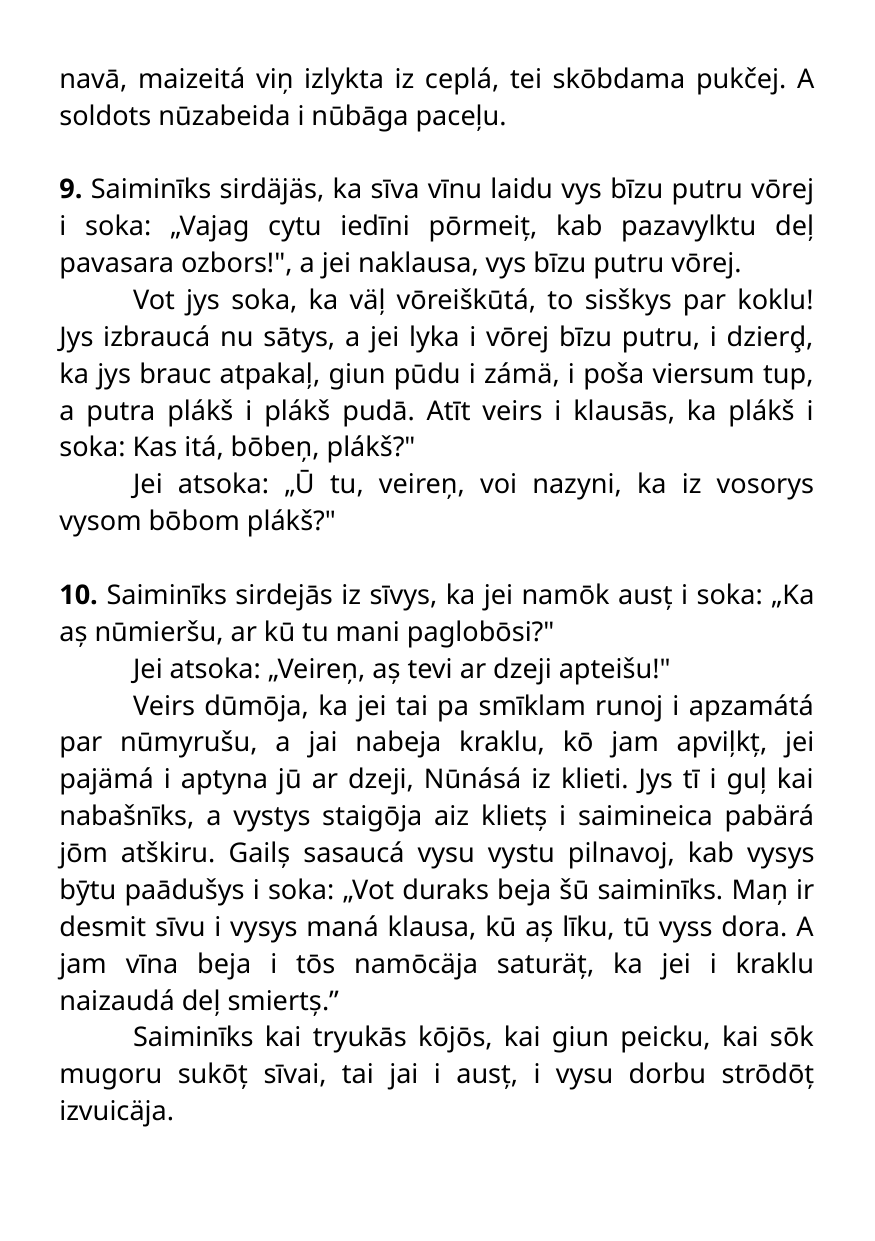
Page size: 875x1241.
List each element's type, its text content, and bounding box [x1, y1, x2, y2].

text navā, maizeitá viņ izlykta iz ceplá, tei skōbdama pukčej. A soldots nūzabeida i nūbāga paceļu. [59, 59, 815, 133]
text 9. Saiminīks sirdäjäs, ka sīva vīnu laidu vys bīzu putru vōrej i soka: „Vajag cytu iedīni pōrmeiț, kab pazavylktu deļ pavasara ozbors!", a jei naklausa, vys bīzu putru vōrej. [59, 170, 815, 280]
text Jei atsoka: „Ū tu, veireņ, voi nazyni, ka iz vosorys vysom bōbom plákš?" [59, 465, 815, 538]
text Vot jys soka, ka väļ vōreiškūtá, to sisškys par koklu! Jys izbraucá nu sātys, a jei lyka i vōrej bīzu putru, i dzierḑ, ka jys brauc atpakaļ, giun pūdu i zámä, i poša viersum tup, a putra plákš i plákš pudā. Atīt veirs i klausās, ka plákš i soka: Kas itá, bōbeņ, plákš?" [59, 280, 815, 465]
text Veirs dūmōja, ka jei tai pa smīklam runoj i apzamátá par nūmyrušu, a jai nabeja kraklu, kō jam apviļkț, jei pajämá i aptyna jū ar dzeji, Nūnásá iz klieti. Jys tī i guļ kai nabašnīks, a vystys staigōja aiz klietș i saimineica pabärá jōm atškiru. Gailș sasaucá vysu vystu pilnavoj, kab vysys bȳtu paādušys i soka: „Vot duraks beja šū saiminīks. Maņ ir desmit sīvu i vysys maná klausa, kū aș līku, tū vyss dora. A jam vīna beja i tōs namōcäja saturäț, ka jei i kraklu naizaudá deļ smiertș.” [59, 686, 815, 1018]
text 10. Saiminīks sirdejās iz sīvys, ka jei namōk ausț i soka: „Ka aș nūmieršu, ar kū tu mani paglobōsi?" [59, 575, 815, 649]
text Saiminīks kai tryukās kōjōs, kai giun peicku, kai sōk mugoru sukōț sīvai, tai jai i ausț, i vysu dorbu strōdōț izvuicäja. [59, 1018, 815, 1128]
text Jei atsoka: „Veireņ, aș tevi ar dzeji apteišu!" [59, 649, 815, 686]
